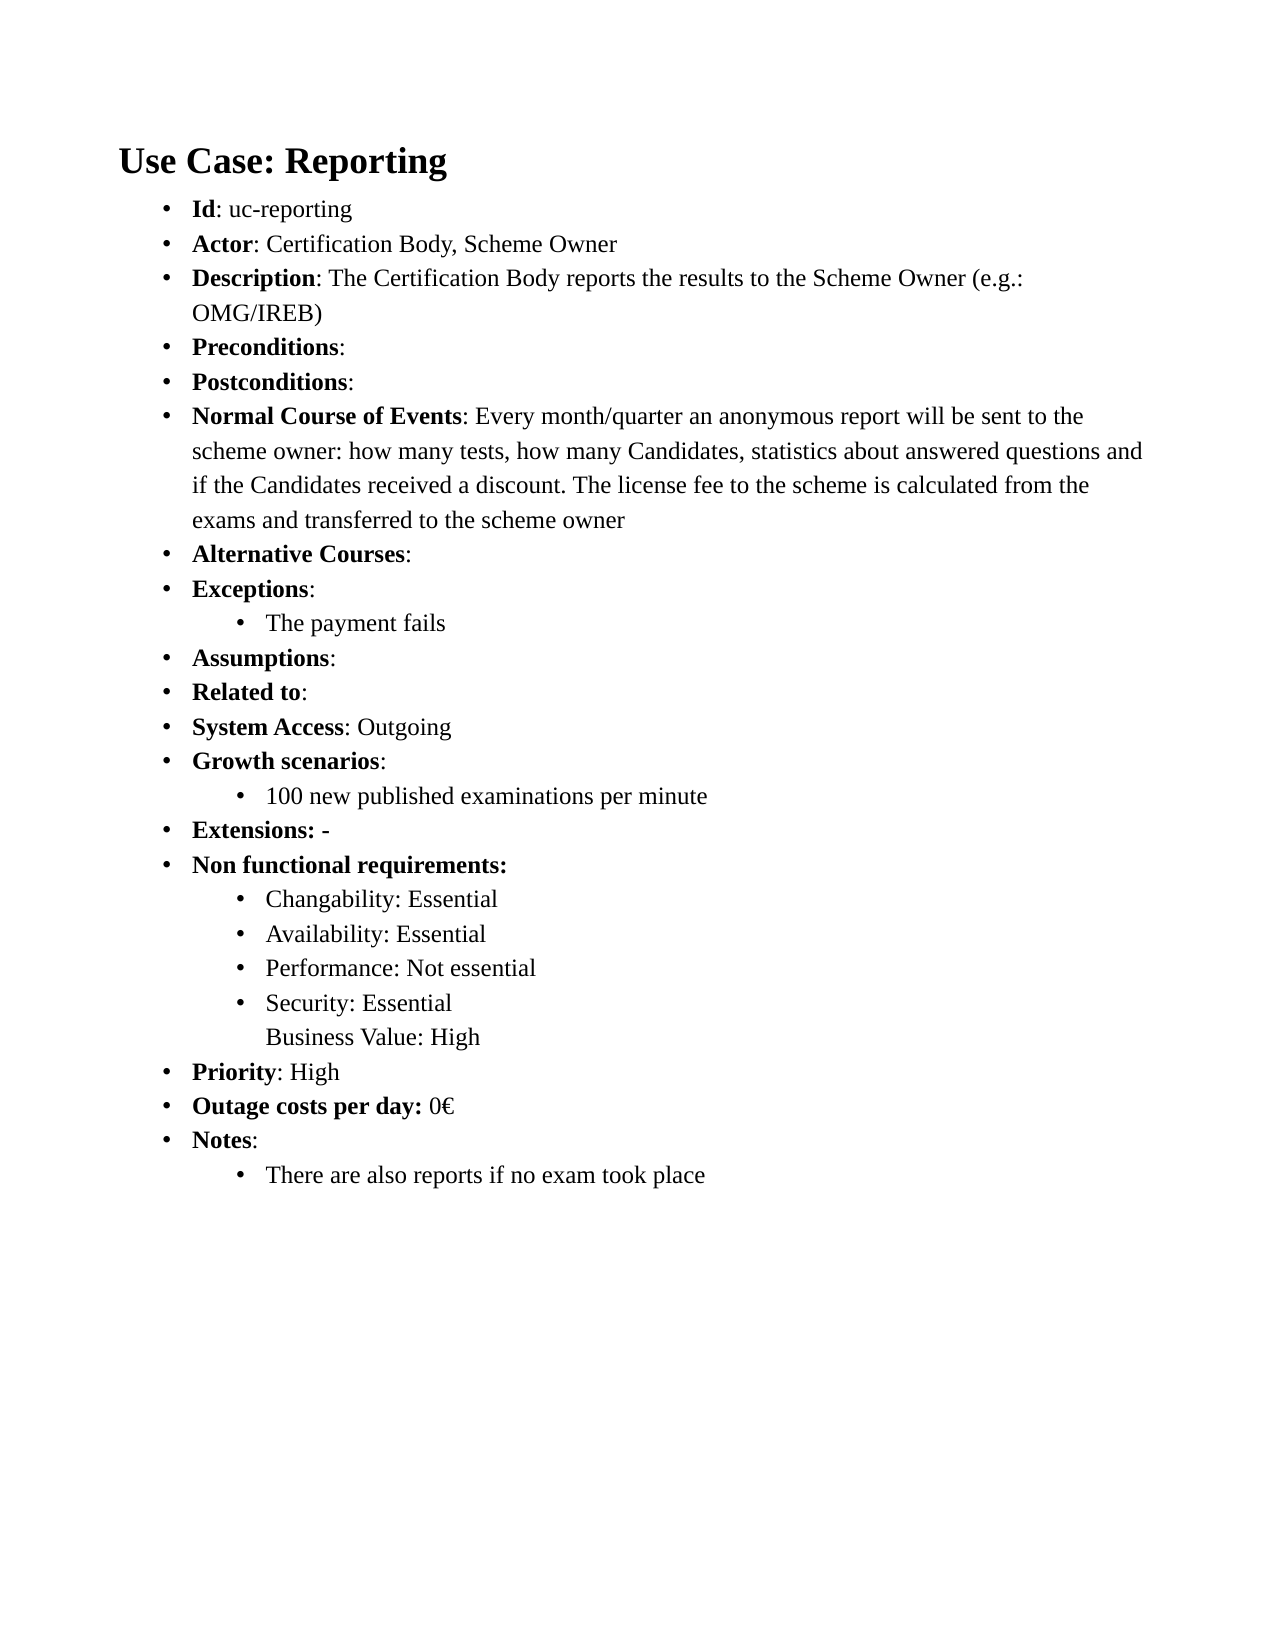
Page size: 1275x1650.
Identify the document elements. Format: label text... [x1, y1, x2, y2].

list Availability: Essential [236, 919, 1157, 947]
list System Access: Outgoing [162, 712, 1157, 741]
list Outage costs per day: 0€ [162, 1091, 1157, 1120]
list Notes: [162, 1126, 1157, 1154]
list Security: Essential [236, 988, 1157, 1016]
subtitle Use Case: Reporting [118, 139, 1157, 182]
list Changability: Essential [236, 884, 1157, 913]
list Priority: High [162, 1057, 1157, 1085]
list Extensions: - [162, 815, 1157, 844]
list Assumptions: [162, 643, 1157, 672]
list Non functional requirements: [162, 850, 1157, 878]
list Business Value: High [236, 1022, 1157, 1051]
list There are also reports if no exam took place [236, 1160, 1157, 1189]
list Postconditions: [162, 367, 1157, 396]
list Exceptions: [162, 574, 1157, 603]
list 100 new published examinations per minute [236, 781, 1157, 809]
list Growth scenarios: [162, 746, 1157, 775]
list Related to: [162, 677, 1157, 706]
list Id: uc-reporting [162, 194, 1157, 223]
list Preconditions: [162, 332, 1157, 361]
list Actor: Certification Body, Scheme Owner [162, 229, 1157, 258]
list The payment fails [236, 608, 1157, 637]
list Alternative Courses: [162, 539, 1157, 568]
list Description: The Certification Body reports the results to the Scheme Owner (e.g.: OMG/IREB) [162, 263, 1157, 327]
list Normal Course of Events: Every month/quarter an anonymous report will be sent to the scheme owner: how many tests, how many Candidates, statistics about answered questions and if the Candidates received a discount. The license fee to the scheme is calculated from the exams and transferred to the scheme owner [162, 401, 1157, 534]
list Performance: Not essential [236, 953, 1157, 982]
